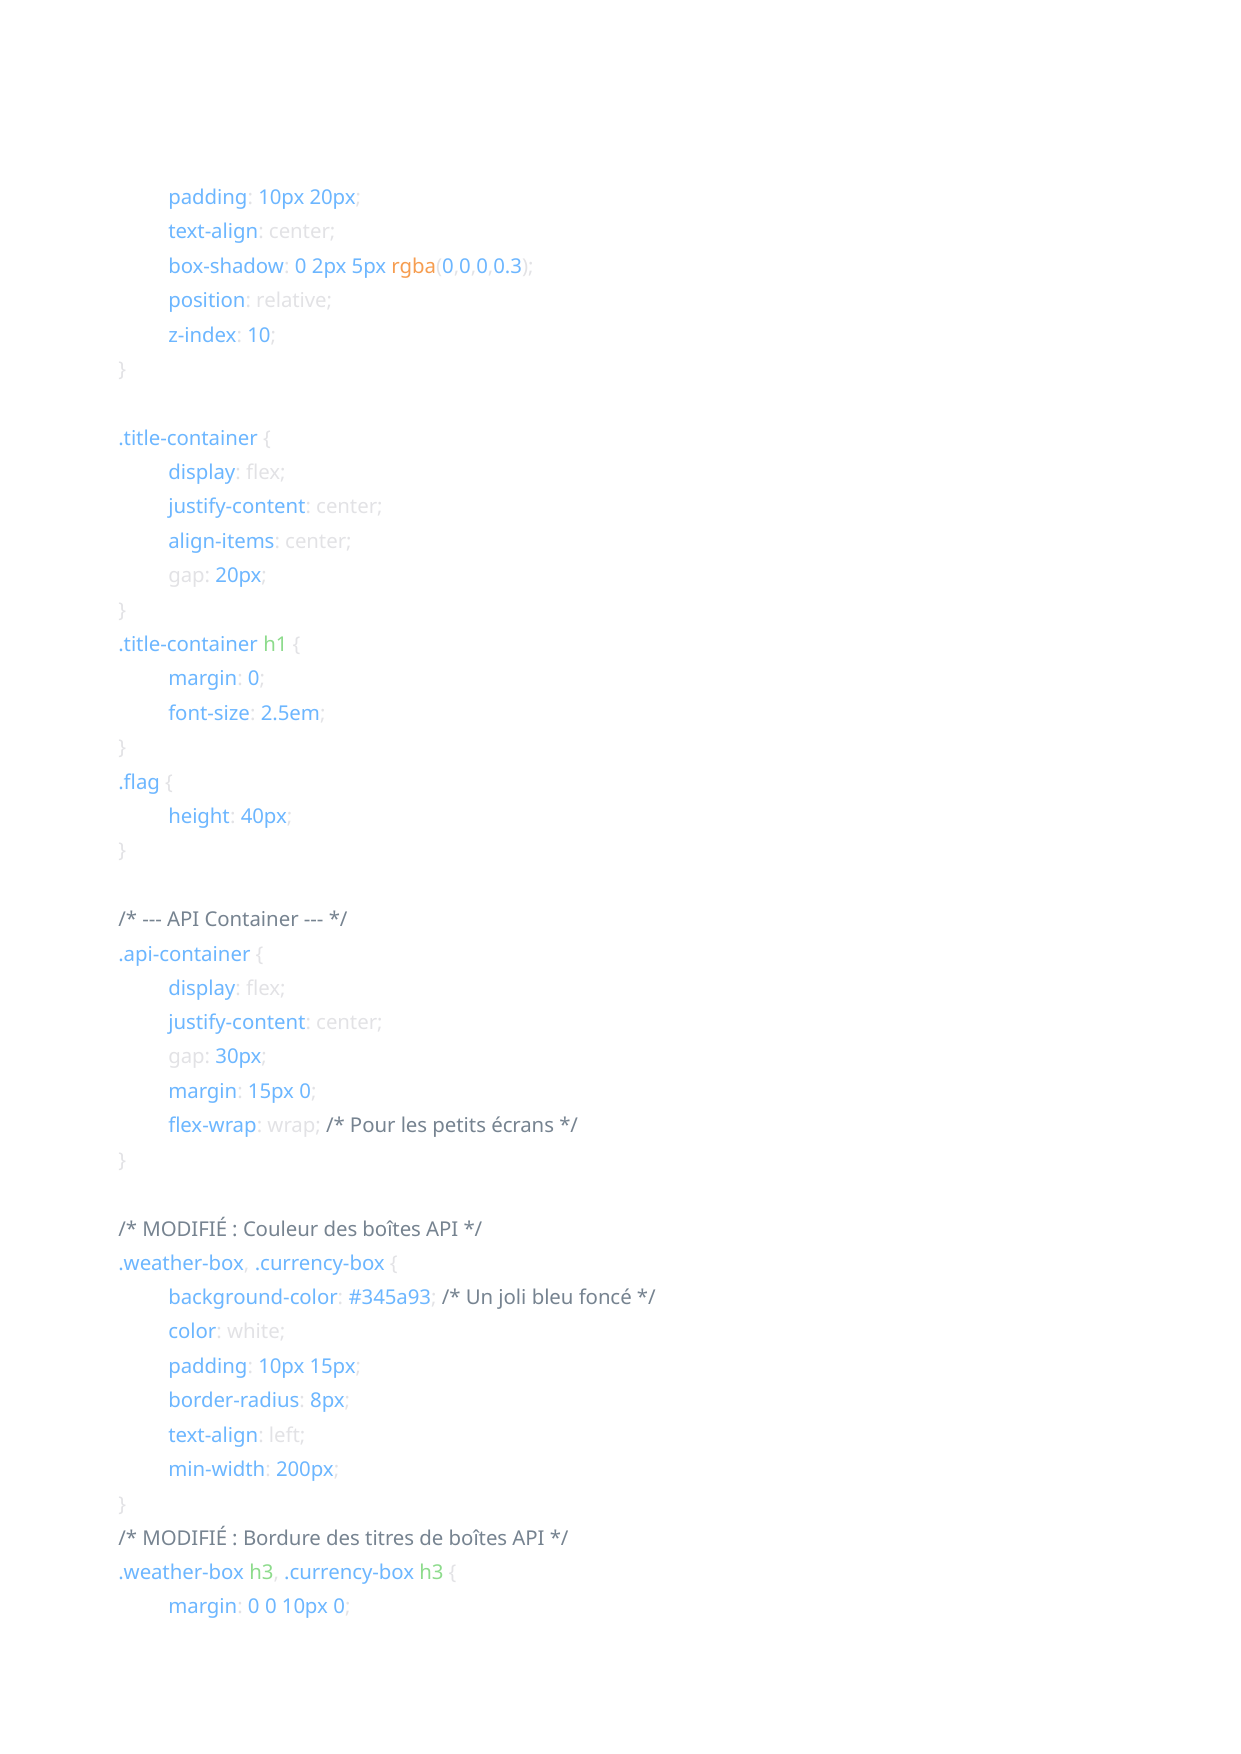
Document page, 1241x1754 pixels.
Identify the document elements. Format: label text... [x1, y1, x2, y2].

text display: flex; [118, 967, 1122, 1001]
text align-items: center; [118, 520, 1122, 554]
text /* MODIFIÉ : Couleur des boîtes API */ [118, 1208, 1122, 1242]
text z-index: 10; [118, 314, 1122, 348]
text /* MODIFIÉ : Bordure des titres de boîtes API */ [118, 1517, 1122, 1551]
text /* --- API Container --- */ [118, 898, 1122, 933]
text .title-container { [118, 417, 1122, 451]
text text-align: center; [118, 211, 1122, 245]
text } [118, 348, 1122, 383]
text height: 40px; [118, 795, 1122, 829]
text } [118, 1139, 1122, 1173]
text } [118, 726, 1122, 761]
text color: white; [118, 1311, 1122, 1345]
text padding: 10px 20px; [118, 176, 1122, 211]
text display: flex; [118, 451, 1122, 486]
text .flag { [118, 761, 1122, 795]
text gap: 30px; [118, 1036, 1122, 1070]
text .weather-box h3, .currency-box h3 { [118, 1551, 1122, 1586]
text padding: 10px 15px; [118, 1345, 1122, 1379]
text .title-container h1 { [118, 623, 1122, 658]
text justify-content: center; [118, 486, 1122, 520]
text margin: 0 0 10px 0; [118, 1586, 1122, 1620]
text } [118, 589, 1122, 623]
text margin: 0; [118, 658, 1122, 692]
text justify-content: center; [118, 1001, 1122, 1036]
text .weather-box, .currency-box { [118, 1242, 1122, 1276]
text .api-container { [118, 933, 1122, 967]
text margin: 15px 0; [118, 1070, 1122, 1104]
text gap: 20px; [118, 554, 1122, 589]
text min-width: 200px; [118, 1448, 1122, 1483]
text background-color: #345a93; /* Un joli bleu foncé */ [118, 1276, 1122, 1311]
text border-radius: 8px; [118, 1379, 1122, 1414]
text } [118, 1483, 1122, 1517]
text position: relative; [118, 279, 1122, 314]
text font-size: 2.5em; [118, 692, 1122, 726]
text box-shadow: 0 2px 5px rgba(0,0,0,0.3); [118, 245, 1122, 279]
text text-align: left; [118, 1414, 1122, 1448]
text flex-wrap: wrap; /* Pour les petits écrans */ [118, 1104, 1122, 1139]
text } [118, 829, 1122, 864]
